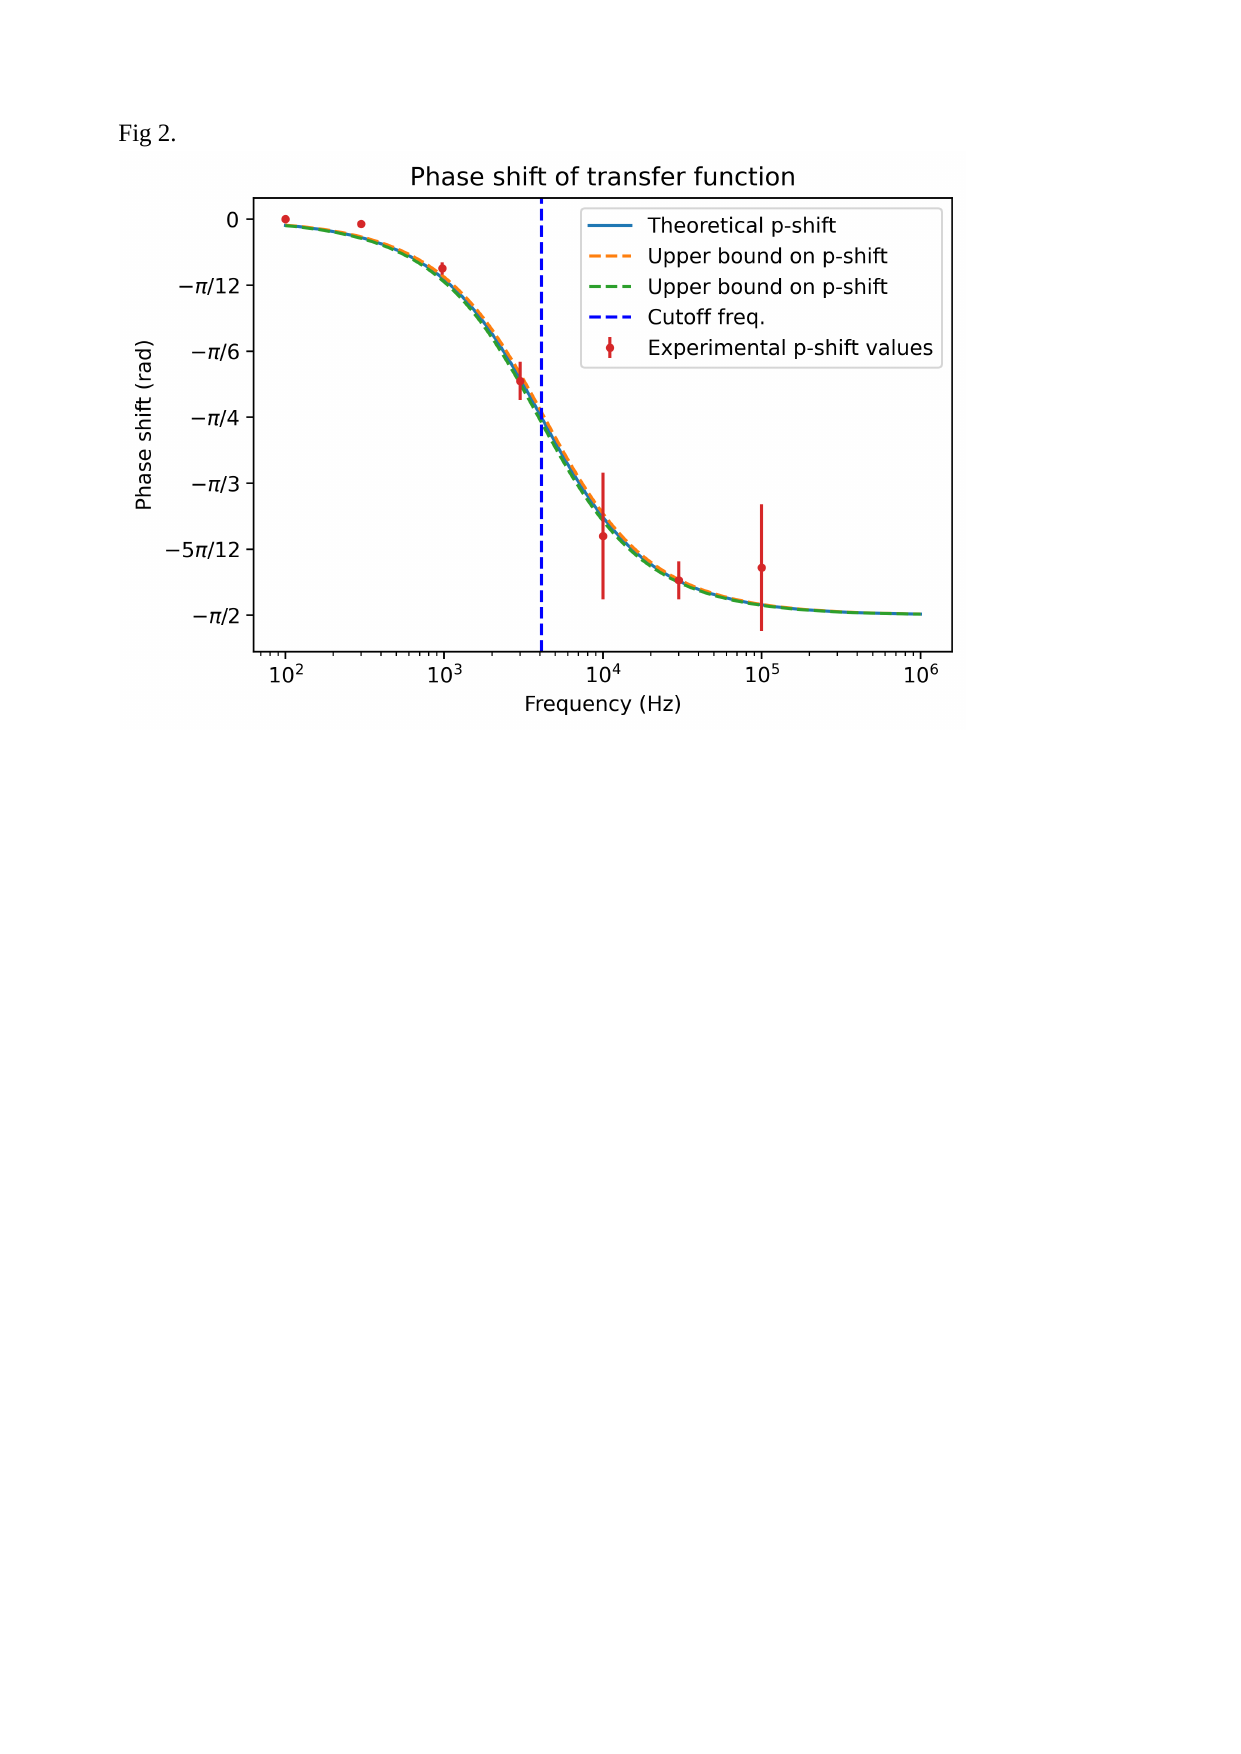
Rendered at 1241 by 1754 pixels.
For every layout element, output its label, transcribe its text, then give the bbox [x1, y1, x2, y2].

text Fig 2. [118, 118, 1122, 147]
picture [120, 151, 967, 730]
